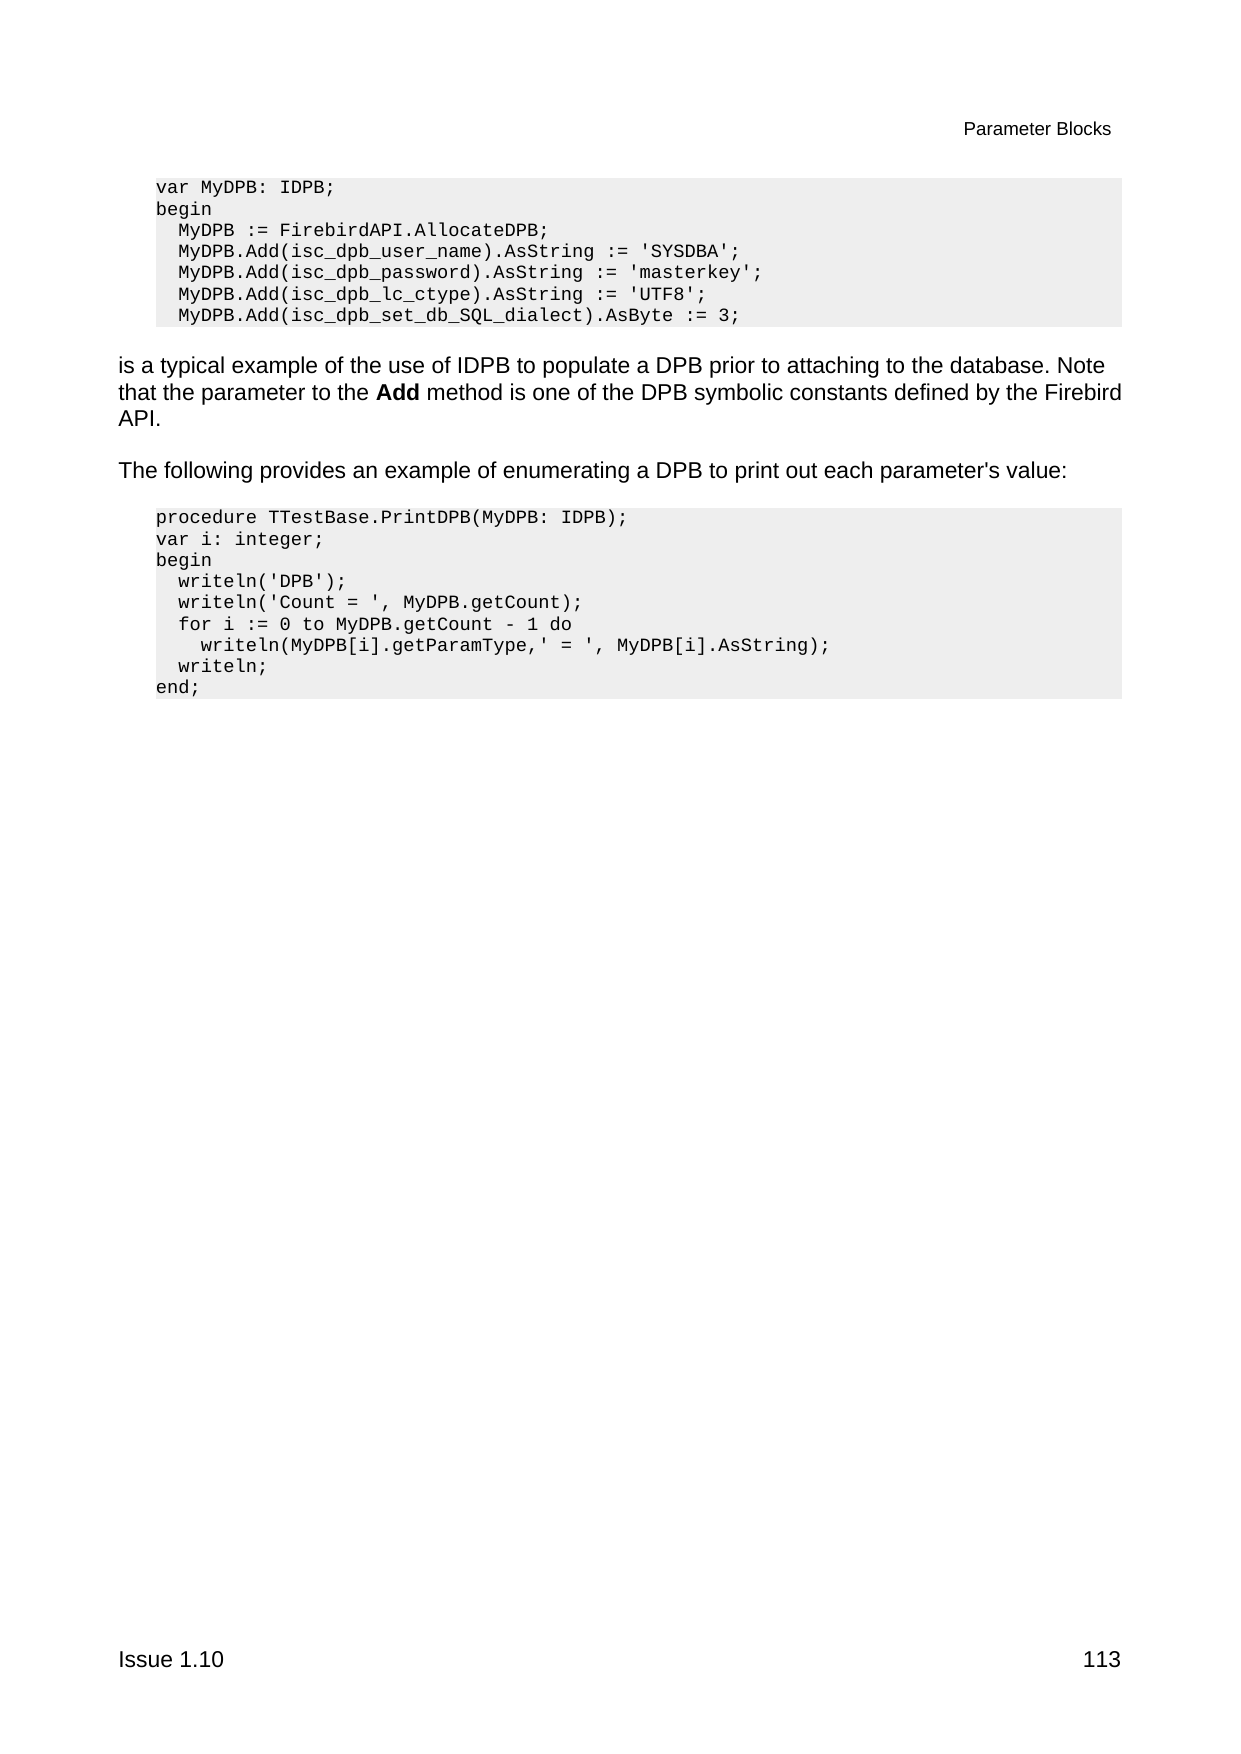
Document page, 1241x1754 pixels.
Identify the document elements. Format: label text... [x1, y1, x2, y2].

text MyDPB := FirebirdAPI.AllocateDPB; [156, 221, 1122, 242]
text writeln; [156, 657, 1122, 678]
text for i := 0 to MyDPB.getCount - 1 do [156, 614, 1122, 636]
text MyDPB.Add(isc_dpb_password).AsString := 'masterkey'; [156, 263, 1122, 284]
text MyDPB.Add(isc_dpb_lc_ctype).AsString := 'UTF8'; [156, 284, 1122, 306]
text writeln('Count = ', MyDPB.getCount); [156, 593, 1122, 614]
text MyDPB.Add(isc_dpb_set_db_SQL_dialect).AsByte := 3; [156, 306, 1122, 327]
text writeln('DPB'); [156, 572, 1122, 593]
text end; [156, 678, 1122, 699]
text The following provides an example of enumerating a DPB to print out each parameter's value: [118, 457, 1122, 483]
text begin [156, 199, 1122, 221]
text begin [156, 551, 1122, 572]
text procedure TTestBase.PrintDPB(MyDPB: IDPB); [156, 508, 1122, 529]
text var MyDPB: IDPB; [156, 178, 1122, 199]
text is a typical example of the use of IDPB to populate a DPB prior to attaching to the database. Note that the parameter to the Add method is one of the DPB symbolic constants defined by the Firebird API. [118, 352, 1122, 431]
text writeln(MyDPB[i].getParamType,' = ', MyDPB[i].AsString); [156, 636, 1122, 657]
text var i: integer; [156, 529, 1122, 551]
text MyDPB.Add(isc_dpb_user_name).AsString := 'SYSDBA'; [156, 242, 1122, 263]
